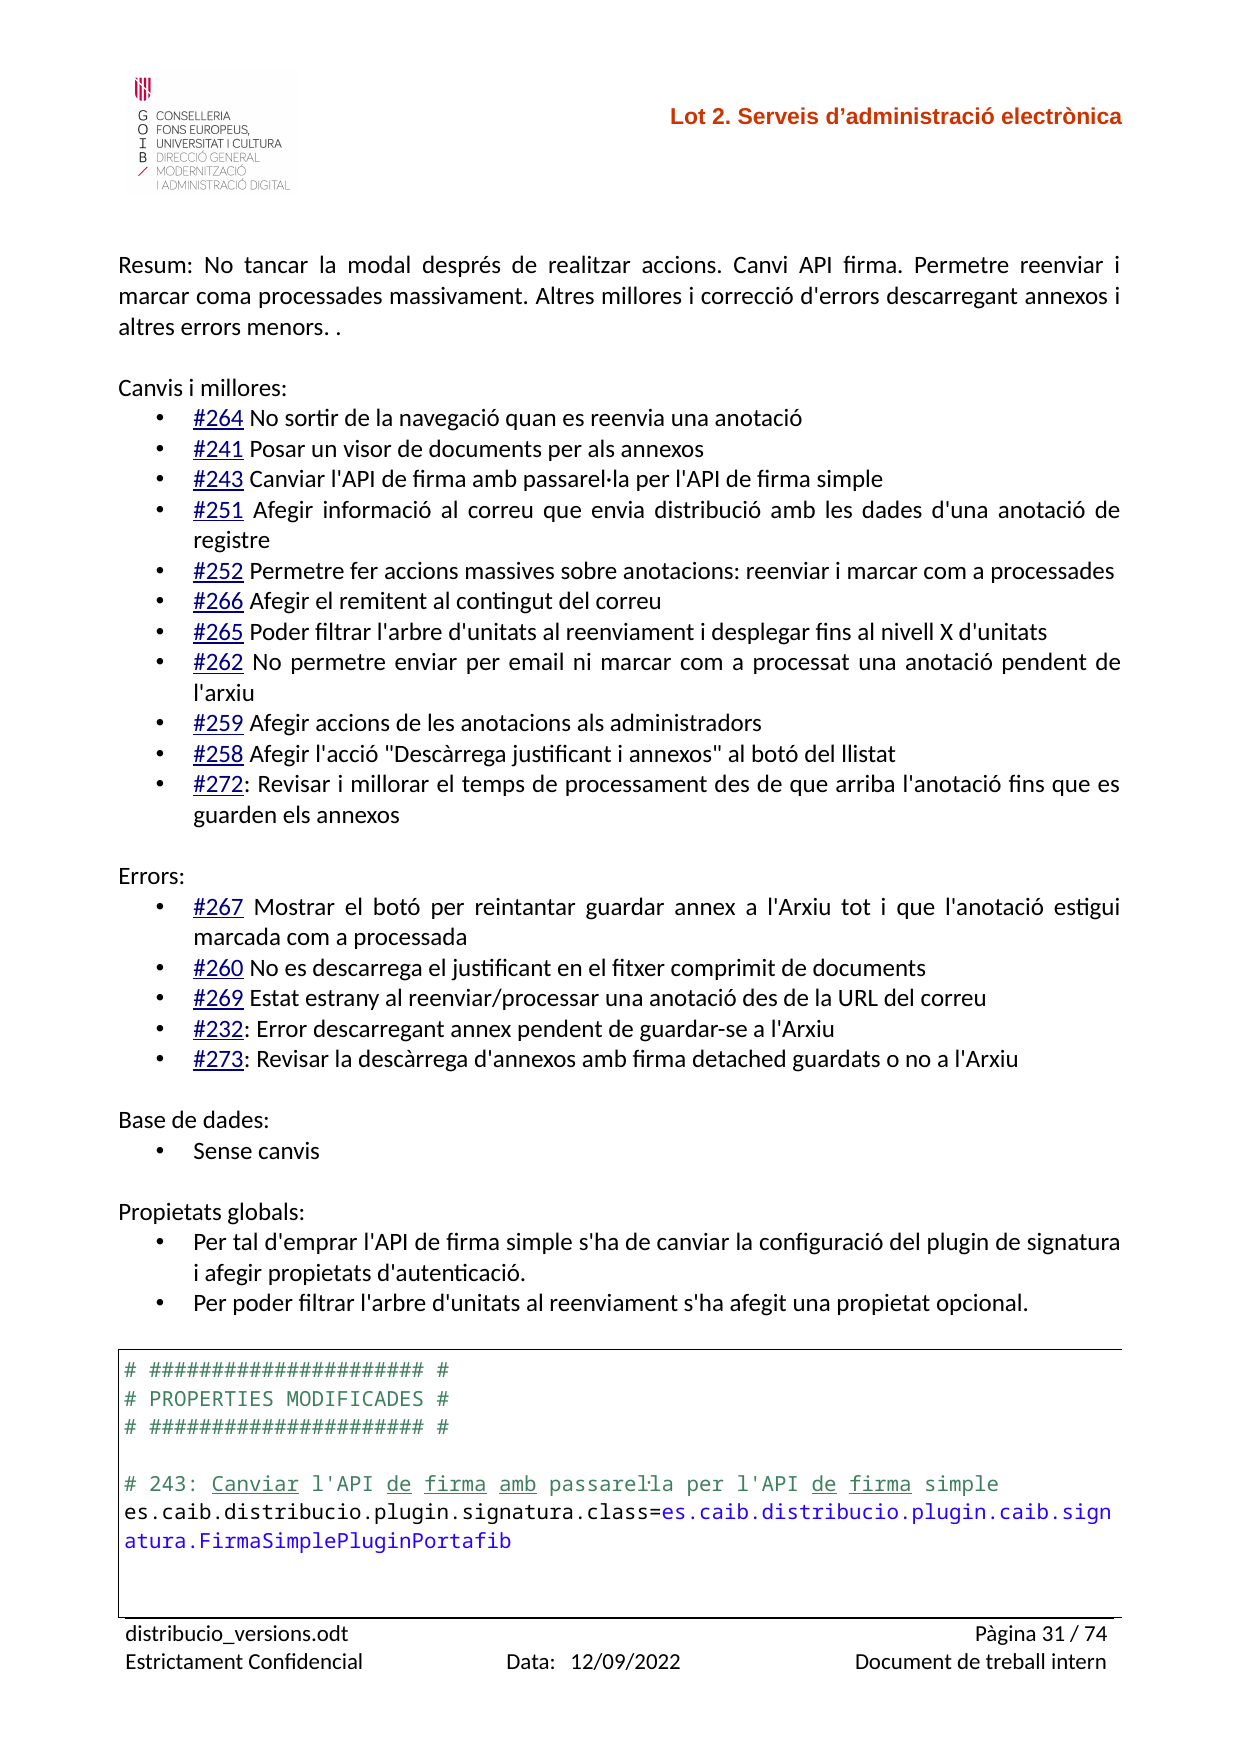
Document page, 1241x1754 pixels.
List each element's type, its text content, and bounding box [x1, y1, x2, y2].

list #241 Posar un visor de documents per als annexos [156, 433, 1122, 463]
list #265 Poder filtrar l'arbre d'unitats al reenviament i desplegar fins al nivell X d'unitats [156, 616, 1122, 646]
list #264 No sortir de la navegació quan es reenvia una anotació [156, 402, 1122, 433]
list Sense canvis [156, 1135, 1122, 1165]
text Resum: No tancar la modal després de realitzar accions. Canvi API firma. Permetre reenviar i marcar coma processades massivament. Altres millores i correcció d'errors descarregant annexos i altres errors menors. . [118, 250, 1122, 341]
list #251 Afegir informació al correu que envia distribució amb les dades d'una anotació de registre [156, 494, 1122, 555]
picture [126, 70, 299, 197]
list #243 Canviar l'API de firma amb passarel·la per l'API de firma simple [156, 463, 1122, 494]
list #232: Error descarregant annex pendent de guardar-se a l'Arxiu [156, 1013, 1122, 1043]
list #273: Revisar la descàrrega d'annexos amb firma detached guardats o no a l'Arxiu [156, 1043, 1122, 1074]
list #262 No permetre enviar per email ni marcar com a processat una anotació pendent de l'arxiu [156, 646, 1122, 707]
table_header # ###################### # # PROPERTIES MODIFICADES # # ###################### # # 243: Canviar l'API de firma amb passarel·la per l'API de firma simple es.caib.distribucio.plugin.signatura.class=es.caib.distribucio.plugin.caib.signatura.FirmaSimplePluginPortafib [119, 1350, 1122, 1617]
list Per tal d'emprar l'API de firma simple s'ha de canviar la configuració del plugin de signatura i afegir propietats d'autenticació. [156, 1226, 1122, 1287]
text Errors: [118, 860, 1122, 891]
list #266 Afegir el remitent al contingut del correu [156, 585, 1122, 616]
list #258 Afegir l'acció "Descàrrega justificant i annexos" al botó del llistat [156, 738, 1122, 768]
text Base de dades: [118, 1104, 1122, 1135]
list #259 Afegir accions de les anotacions als administradors [156, 707, 1122, 738]
text Canvis i millores: [118, 372, 1122, 402]
list #269 Estat estrany al reenviar/processar una anotació des de la URL del correu [156, 982, 1122, 1013]
list Per poder filtrar l'arbre d'unitats al reenviament s'ha afegit una propietat opcional. [156, 1287, 1122, 1318]
text Propietats globals: [118, 1196, 1122, 1226]
list #260 No es descarrega el justificant en el fitxer comprimit de documents [156, 952, 1122, 982]
list #272: Revisar i millorar el temps de processament des de que arriba l'anotació fins que es guarden els annexos [156, 768, 1122, 829]
list #267 Mostrar el botó per reintantar guardar annex a l'Arxiu tot i que l'anotació estigui marcada com a processada [156, 891, 1122, 952]
list #252 Permetre fer accions massives sobre anotacions: reenviar i marcar com a processades [156, 555, 1122, 585]
